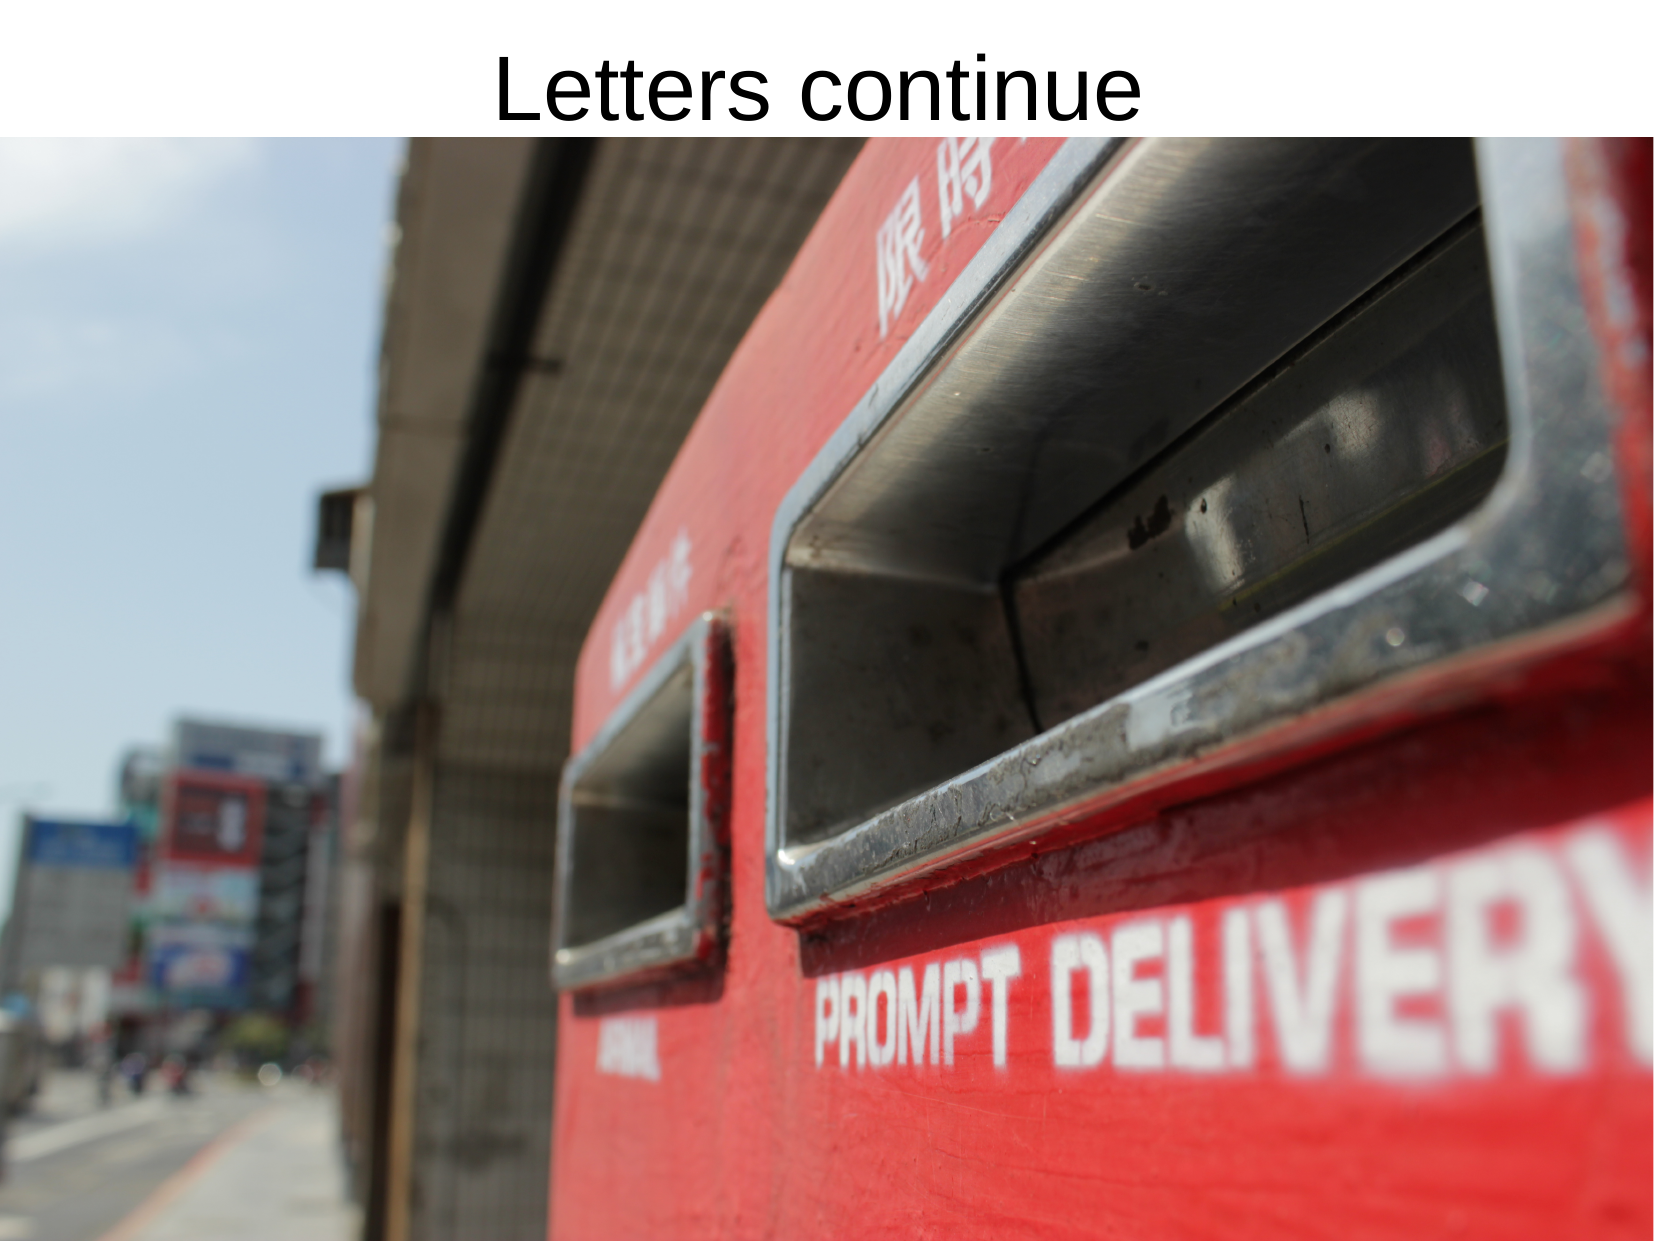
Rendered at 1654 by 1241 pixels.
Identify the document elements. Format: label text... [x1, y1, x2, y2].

picture [0, 137, 1654, 1241]
title Letters continue [75, 0, 1564, 137]
